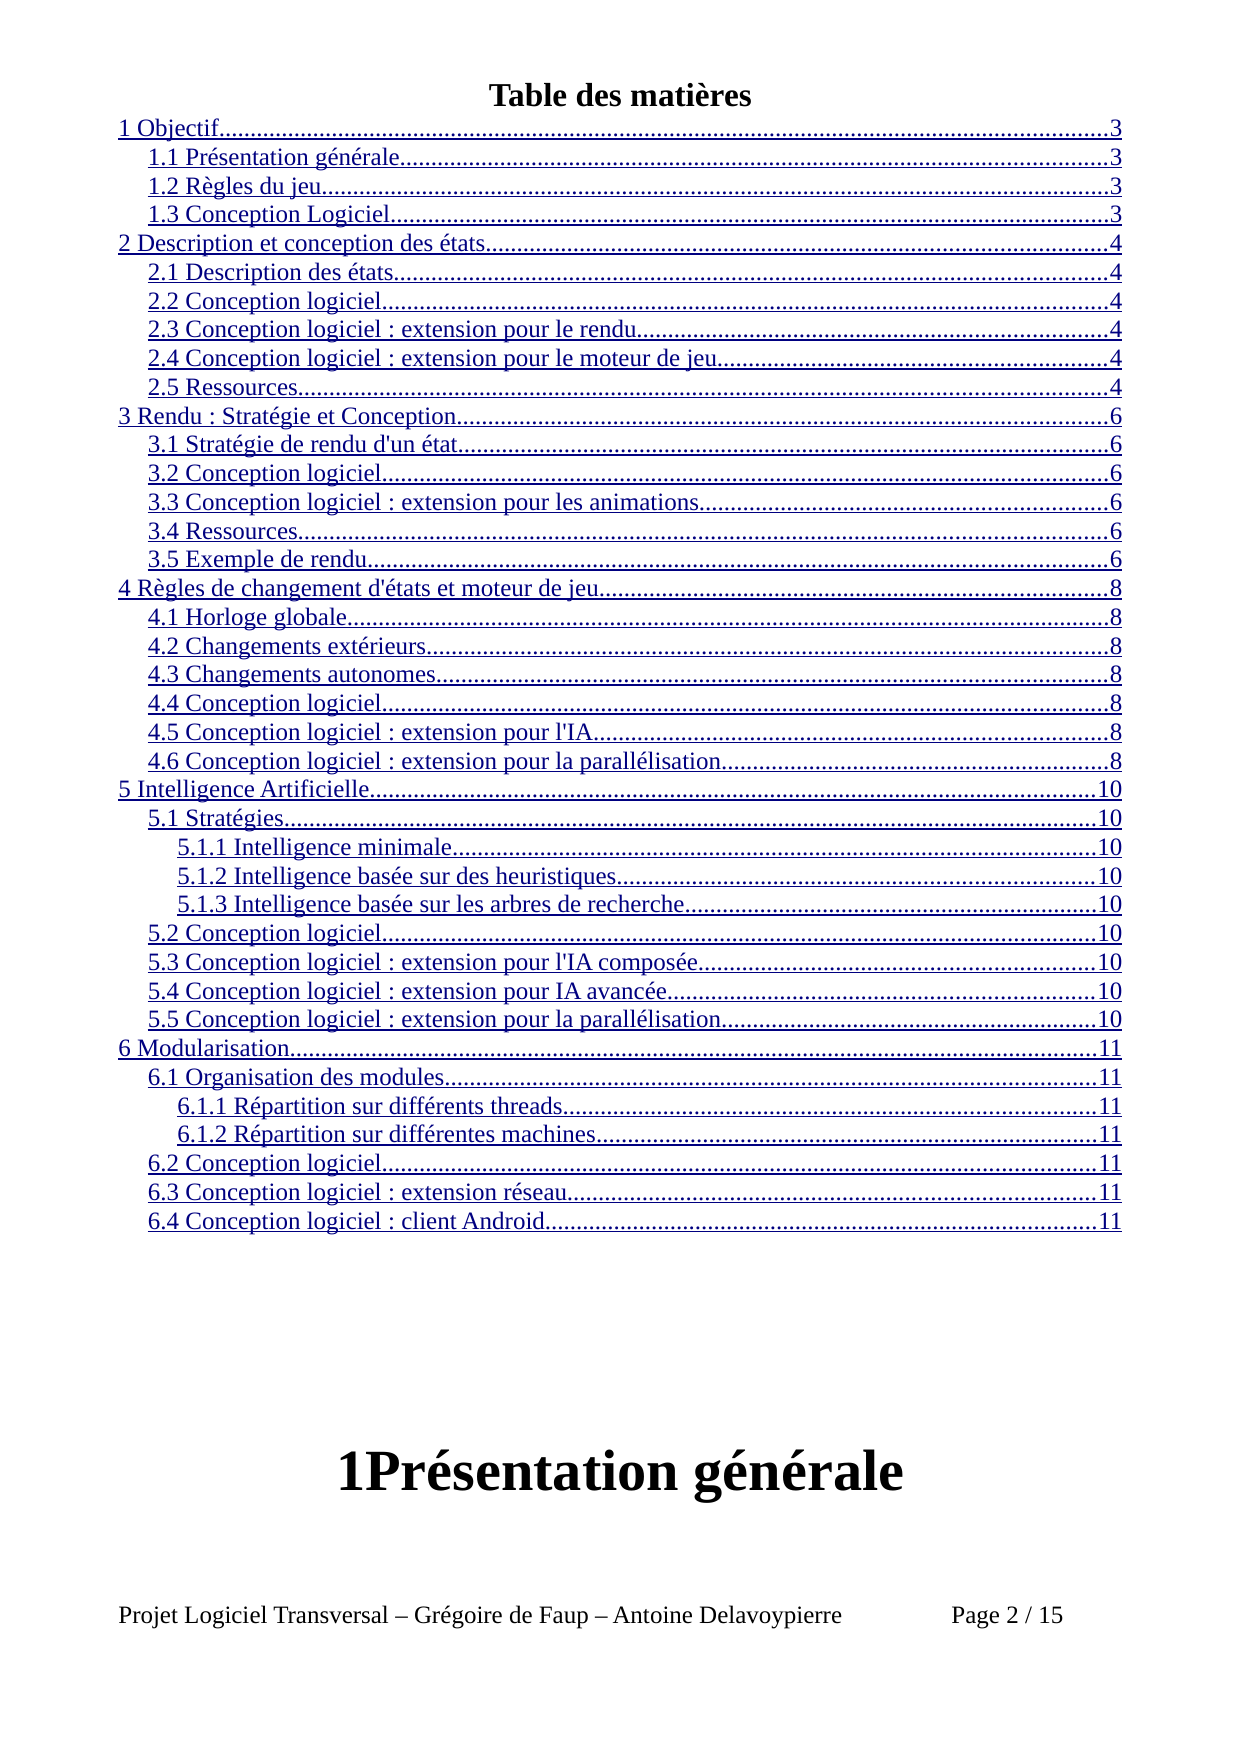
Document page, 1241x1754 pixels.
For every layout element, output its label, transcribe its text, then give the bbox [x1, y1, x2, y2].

text 5.1.2 Intelligence basée sur des heuristiques 10 [177, 861, 1122, 886]
subtitle Table des matières [118, 75, 1122, 113]
text 4.1 Horloge globale 8 [148, 602, 1122, 627]
text 6.1.2 Répartition sur différentes machines 11 [177, 1119, 1122, 1144]
text 4 Règles de changement d'états et moteur de jeu 8 [118, 573, 1122, 598]
text 2 Description et conception des états 4 [118, 228, 1122, 253]
text 5.2 Conception logiciel 10 [148, 918, 1122, 943]
text 4.3 Changements autonomes 8 [148, 659, 1122, 684]
text 3 Rendu : Stratégie et Conception 6 [118, 401, 1122, 426]
text 6 Modularisation 11 [118, 1033, 1122, 1058]
text 5.1.1 Intelligence minimale 10 [177, 832, 1122, 857]
text 5.1 Stratégies 10 [148, 803, 1122, 828]
text 5.1.3 Intelligence basée sur les arbres de recherche 10 [177, 889, 1122, 914]
text 6.4 Conception logiciel : client Android 11 [148, 1206, 1122, 1231]
text 6.1.1 Répartition sur différents threads 11 [177, 1091, 1122, 1116]
text 5.4 Conception logiciel : extension pour IA avancée 10 [148, 976, 1122, 1001]
text 4.5 Conception logiciel : extension pour l'IA 8 [148, 717, 1122, 742]
text 2.4 Conception logiciel : extension pour le moteur de jeu 4 [148, 343, 1122, 368]
text 1.2 Règles du jeu 3 [148, 171, 1122, 196]
text 6.2 Conception logiciel 11 [148, 1148, 1122, 1173]
text 6.1 Organisation des modules 11 [148, 1062, 1122, 1087]
text 2.3 Conception logiciel : extension pour le rendu 4 [148, 314, 1122, 339]
text 2.2 Conception logiciel 4 [148, 286, 1122, 311]
text 3.1 Stratégie de rendu d'un état 6 [148, 429, 1122, 454]
text 2.1 Description des états 4 [148, 257, 1122, 282]
text 3.3 Conception logiciel : extension pour les animations 6 [148, 487, 1122, 512]
text 1.1 Présentation générale 3 [148, 142, 1122, 167]
text 3.4 Ressources 6 [148, 516, 1122, 541]
text 5.5 Conception logiciel : extension pour la parallélisation 10 [148, 1004, 1122, 1029]
text 3.2 Conception logiciel 6 [148, 458, 1122, 483]
text 2.5 Ressources 4 [148, 372, 1122, 397]
text 3.5 Exemple de rendu 6 [148, 544, 1122, 569]
text 4.4 Conception logiciel 8 [148, 688, 1122, 713]
text 5.3 Conception logiciel : extension pour l'IA composée 10 [148, 947, 1122, 972]
text 1.3 Conception Logiciel 3 [148, 199, 1122, 224]
subtitle Présentation générale [118, 1436, 1122, 1503]
text 1 Objectif 3 [118, 113, 1122, 138]
text 4.2 Changements extérieurs 8 [148, 631, 1122, 656]
text 4.6 Conception logiciel : extension pour la parallélisation 8 [148, 746, 1122, 771]
text 5 Intelligence Artificielle 10 [118, 774, 1122, 799]
text 6.3 Conception logiciel : extension réseau 11 [148, 1177, 1122, 1202]
